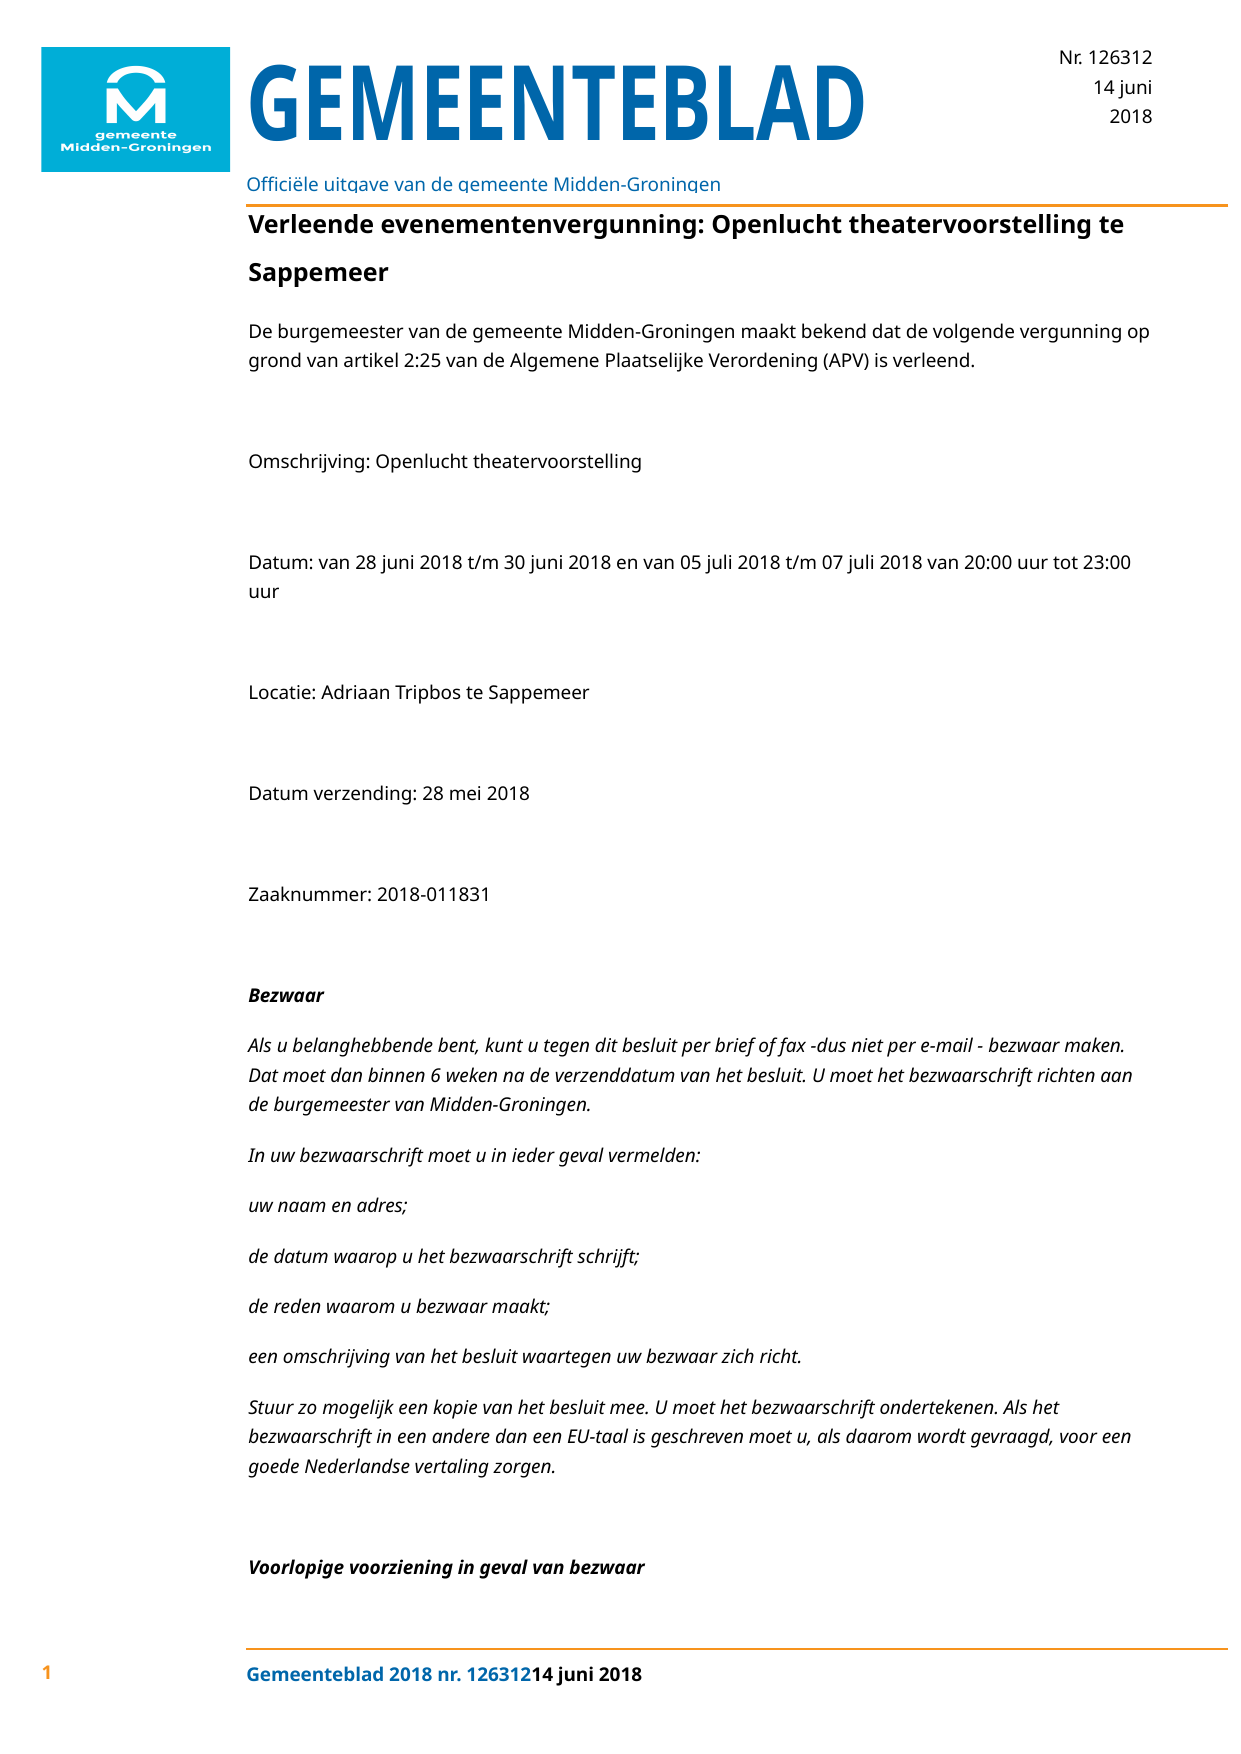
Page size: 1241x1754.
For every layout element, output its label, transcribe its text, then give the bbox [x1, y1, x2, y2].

text een omschrijving van het besluit waartegen uw bezwaar zich richt. [248, 1344, 1152, 1369]
text uw naam en adres; [248, 1192, 1152, 1218]
text Voorlopige voorziening in geval van bezwaar [248, 1554, 1152, 1580]
text Als u belanghebbende bent, kunt u tegen dit besluit per brief of fax -dus niet per e-mail - bezwaar maken. Dat moet dan binnen 6 weken na de verzenddatum van het besluit. U moet het bezwaarschrift richten aan de burgemeester van Midden-Groningen. [248, 1032, 1152, 1117]
picture [107, 89, 165, 122]
text In uw bezwaarschrift moet u in ieder geval vermelden: [248, 1142, 1152, 1168]
picture [108, 66, 164, 82]
text Stuur zo mogelijk een kopie van het besluit mee. U moet het bezwaarschrift ondertekenen. Als het bezwaarschrift in een andere dan een EU-taal is geschreven moet u, als daarom wordt gevraagd, voor een goede Nederlandse vertaling zorgen. [248, 1394, 1152, 1479]
text Verleende evenementenvergunning: Openlucht theatervoorstelling te Sappemeer [248, 207, 1152, 288]
text Datum: van 28 juni 2018 t/m 30 juni 2018 en van 05 juli 2018 t/m 07 juli 2018 van 20:00 uur tot 23:00 uur [248, 549, 1152, 604]
text Omschrijving: Openlucht theatervoorstelling [248, 448, 1152, 474]
text de datum waarop u het bezwaarschrift schrijft; [248, 1243, 1152, 1269]
text Locatie: Adriaan Tripbos te Sappemeer [248, 679, 1152, 705]
text De burgemeester van de gemeente Midden-Groningen maakt bekend dat de volgende vergunning op grond van artikel 2:25 van de Algemene Plaatselijke Verordening (APV) is verleend. [248, 318, 1152, 373]
text Bezwaar [248, 982, 1152, 1008]
picture [184, 146, 190, 153]
text de reden waarom u bezwaar maakt; [248, 1293, 1152, 1319]
text Zaaknummer: 2018-011831 [248, 881, 1152, 907]
text Datum verzending: 28 mei 2018 [248, 780, 1152, 806]
